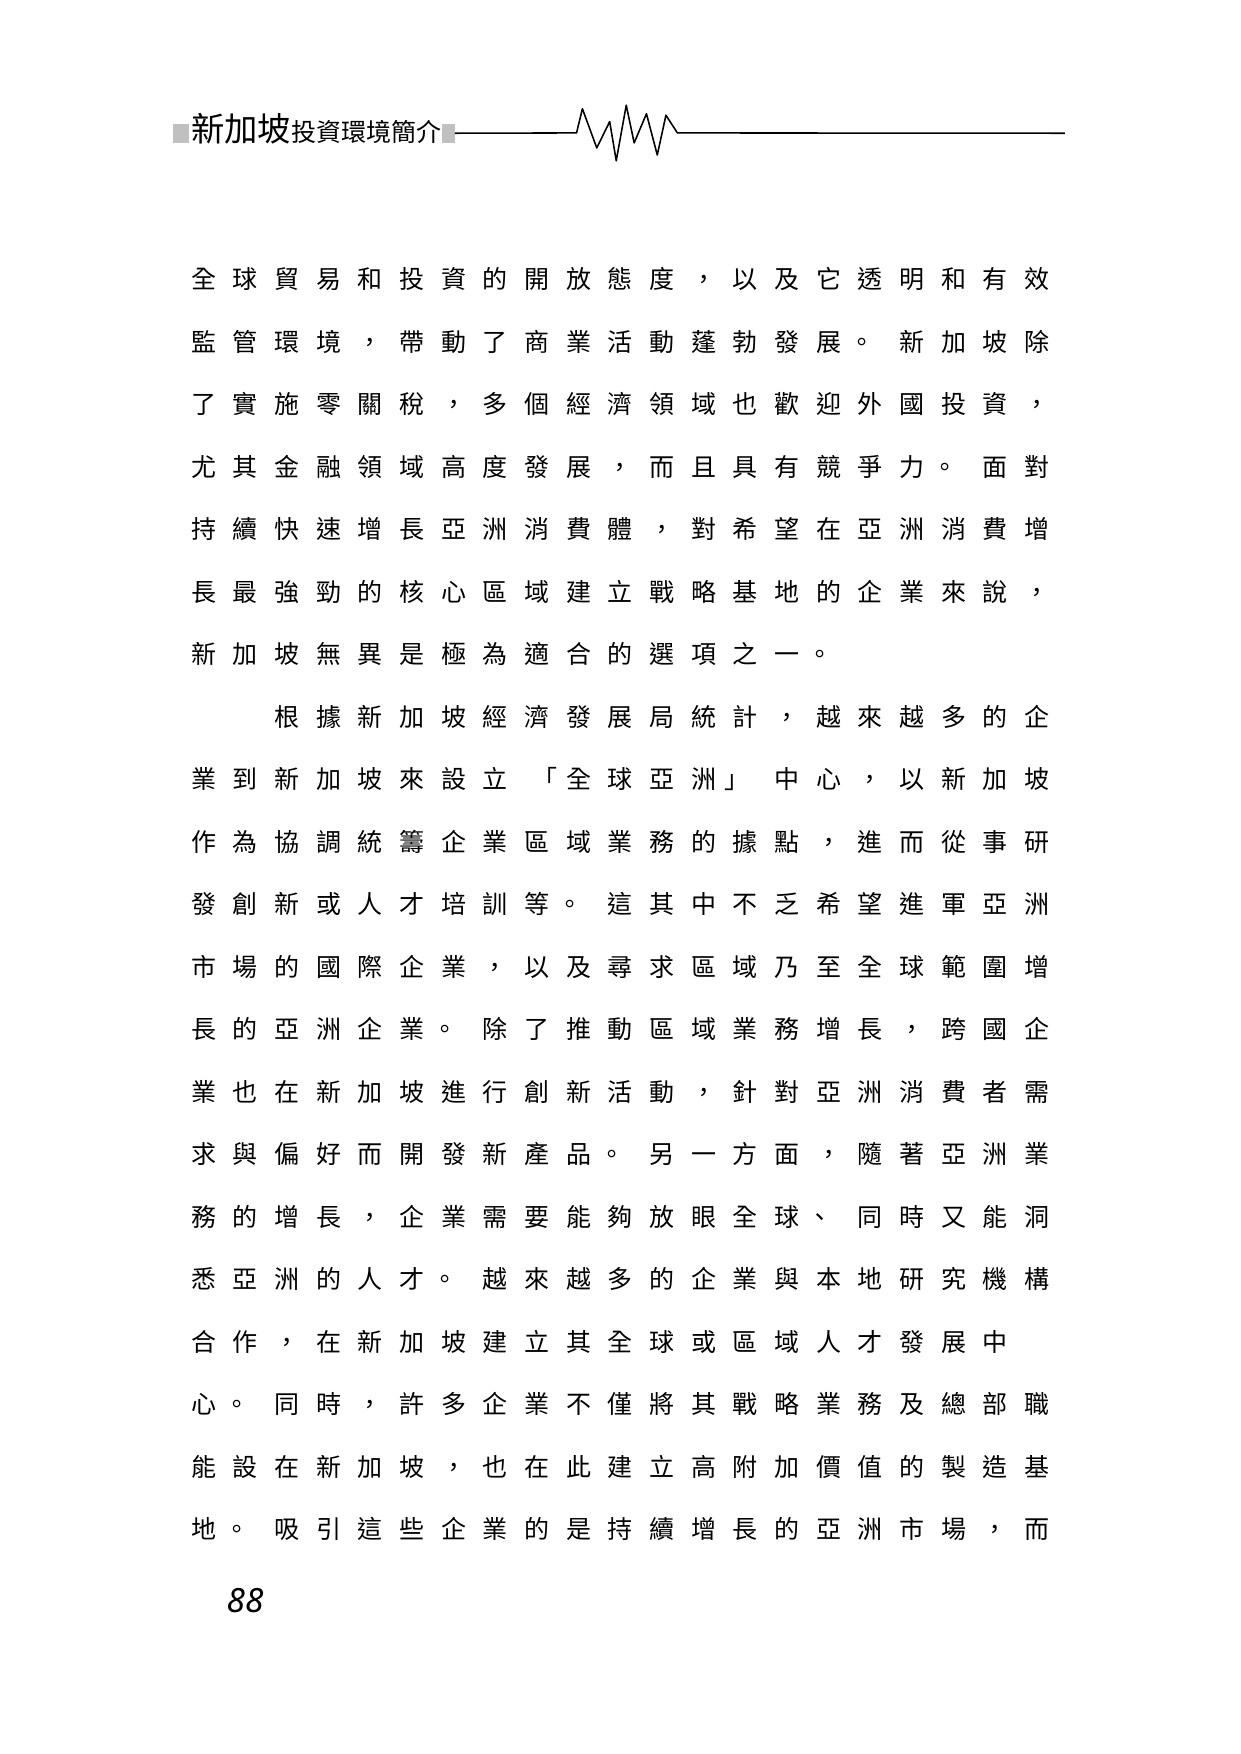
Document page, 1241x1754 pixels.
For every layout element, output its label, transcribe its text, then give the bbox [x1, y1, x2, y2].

text 根據新加坡經濟發展局統計，越來越多的企業到新加坡來設立「全球亞洲」中心，以新加坡作為協調統籌企業區域業務的據點，進而從事研發創新或人才培訓等。這其中不乏希望進軍亞洲市場的國際企業，以及尋求區域乃至全球範圍增長的亞洲企業。除了推動區域業務增長，跨國企業也在新加坡進行創新活動，針對亞洲消費者需求與偏好而開發新產品。另一方面，隨著亞洲業務的增長，企業需要能夠放眼全球、同時又能洞悉亞洲的人才。越來越多的企業與本地研究機構合作，在新加坡建立其全球或區域人才發展中心。同時，許多企業不僅將其戰略業務及總部職能設在新加坡，也在此建立高附加價值的製造基地。吸引這些企業的是持續增長的亞洲市場，而 [183, 674, 1058, 1549]
text 全球貿易和投資的開放態度，以及它透明和有效監管環境，帶動了商業活動蓬勃發展。新加坡除了實施零關稅，多個經濟領域也歡迎外國投資，尤其金融領域高度發展，而且具有競爭力。面對持續快速增長亞洲消費體，對希望在亞洲消費增長最強勁的核心區域建立戰略基地的企業來說，新加坡無異是極為適合的選項之一。 [183, 236, 1058, 674]
